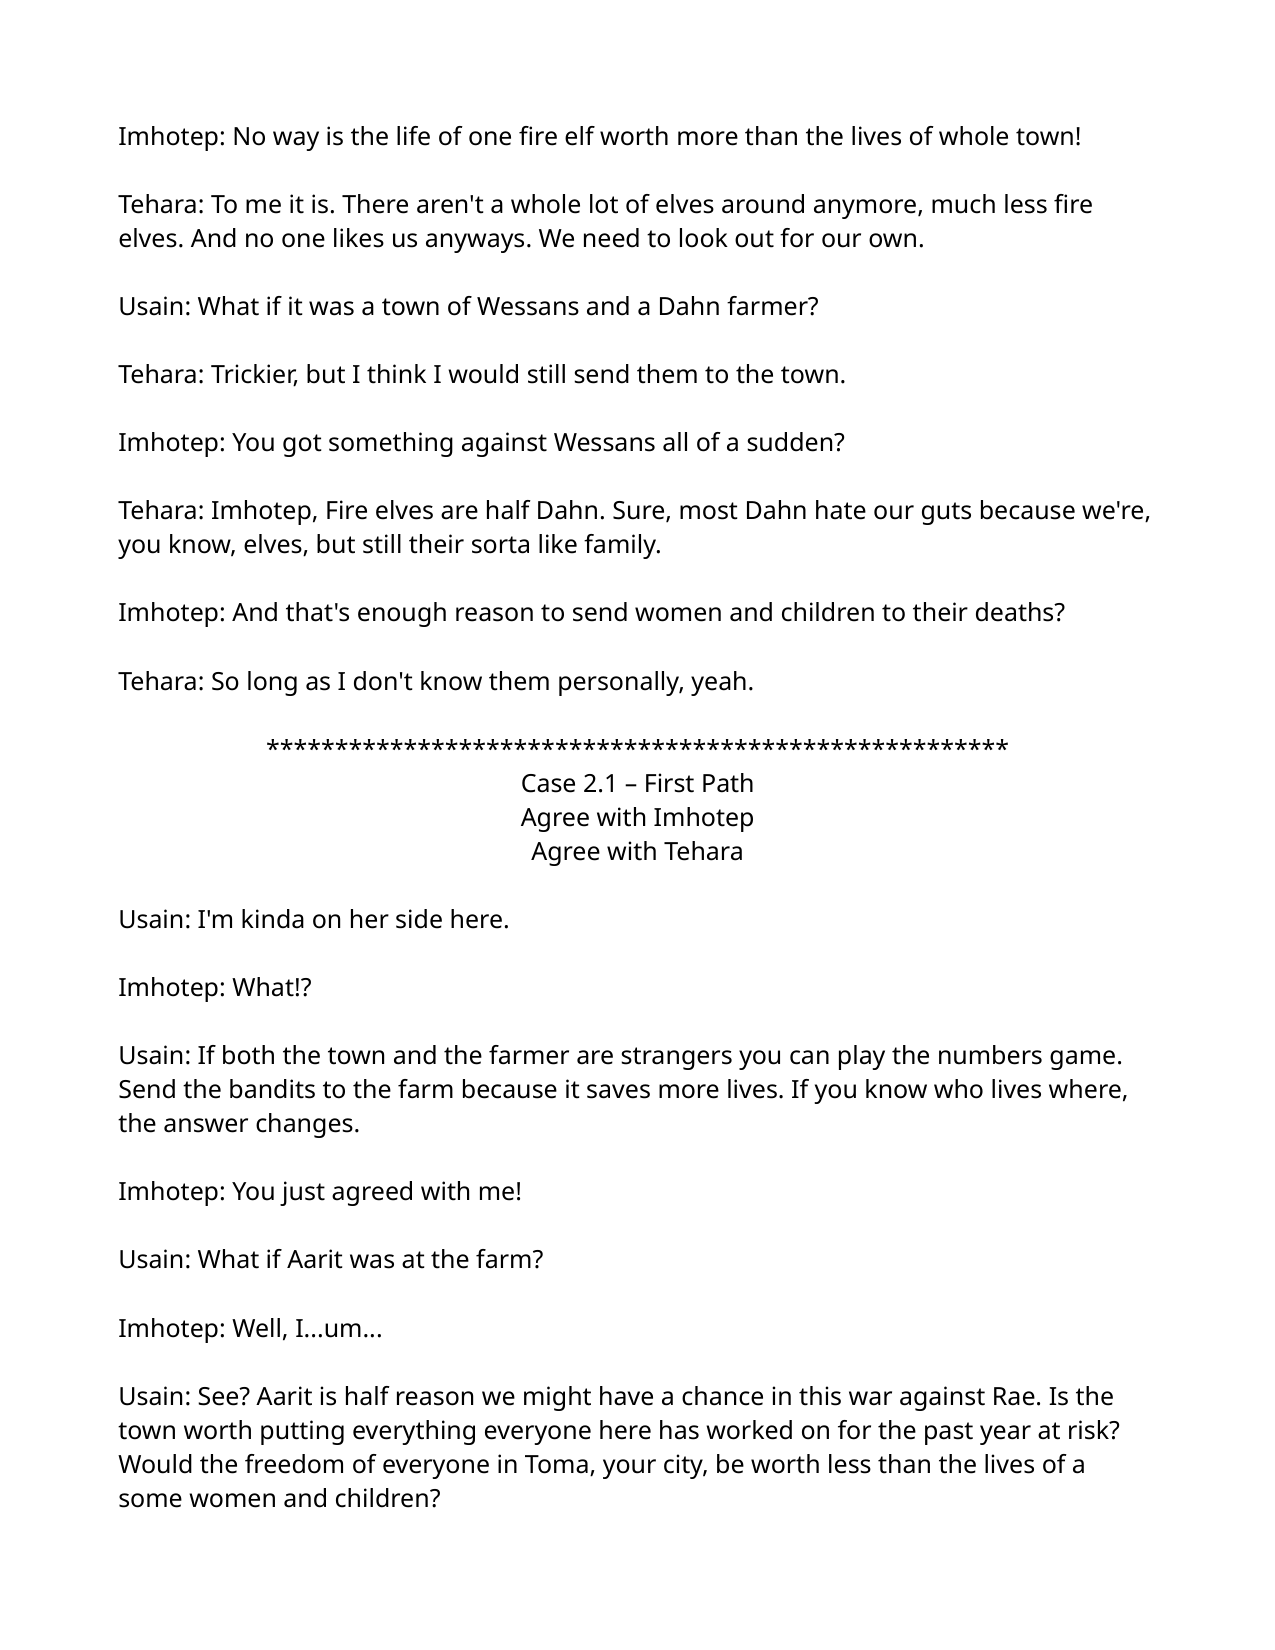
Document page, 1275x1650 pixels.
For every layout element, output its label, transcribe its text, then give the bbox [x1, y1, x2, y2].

text Usain: What if Aarit was at the farm? [118, 1242, 1157, 1276]
text Case 2.1 – First Path [118, 765, 1157, 799]
text Imhotep: No way is the life of one fire elf worth more than the lives of whole town! [118, 118, 1157, 152]
text ****************************************************** [118, 731, 1157, 765]
text Usain: See? Aarit is half reason we might have a chance in this war against Rae. Is the town worth putting everything everyone here has worked on for the past year at risk? Would the freedom of everyone in Toma, your city, be worth less than the lives of a some women and children? [118, 1378, 1157, 1515]
text Agree with Tehara [118, 833, 1157, 867]
text Usain: If both the town and the farmer are strangers you can play the numbers game. Send the bandits to the farm because it saves more lives. If you know who lives where, the answer changes. [118, 1038, 1157, 1140]
text Tehara: Trickier, but I think I would still send them to the town. [118, 357, 1157, 391]
text Tehara: Imhotep, Fire elves are half Dahn. Sure, most Dahn hate our guts because we're, you know, elves, but still their sorta like family. [118, 493, 1157, 561]
text Usain: What if it was a town of Wessans and a Dahn farmer? [118, 288, 1157, 322]
text Imhotep: What!? [118, 970, 1157, 1004]
text Tehara: So long as I don't know them personally, yeah. [118, 663, 1157, 697]
text Imhotep: You just agreed with me! [118, 1174, 1157, 1208]
text Imhotep: You got something against Wessans all of a sudden? [118, 425, 1157, 459]
text Agree with Imhotep [118, 799, 1157, 833]
text Imhotep: And that's enough reason to send women and children to their deaths? [118, 595, 1157, 629]
text Imhotep: Well, I...um... [118, 1310, 1157, 1344]
text Usain: I'm kinda on her side here. [118, 902, 1157, 936]
text Tehara: To me it is. There aren't a whole lot of elves around anymore, much less fire elves. And no one likes us anyways. We need to look out for our own. [118, 186, 1157, 254]
